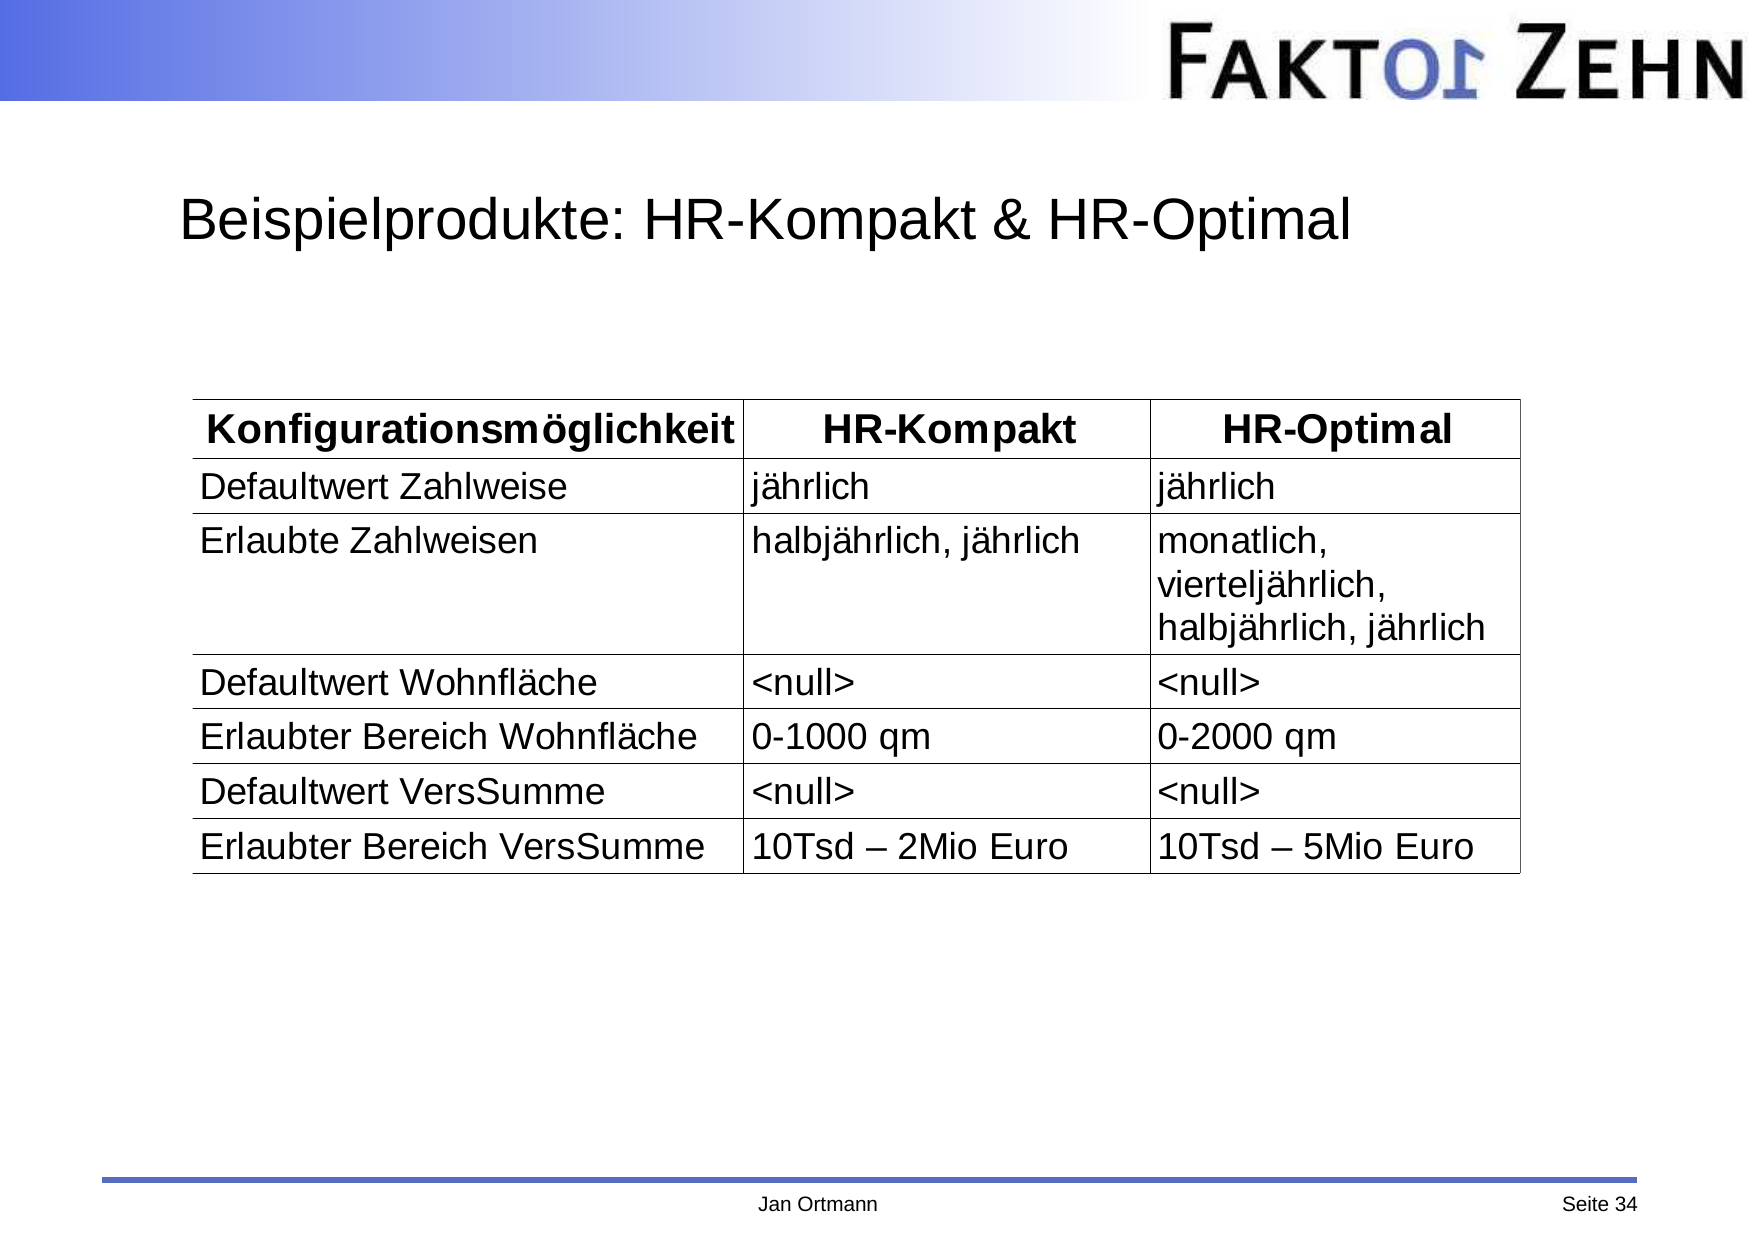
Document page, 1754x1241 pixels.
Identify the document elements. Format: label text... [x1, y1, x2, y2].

title Beispielprodukte: HR-Kompakt & HR-Optimal [179, 142, 1576, 296]
picture [1162, 7, 1752, 100]
chart [192, 398, 1521, 1134]
